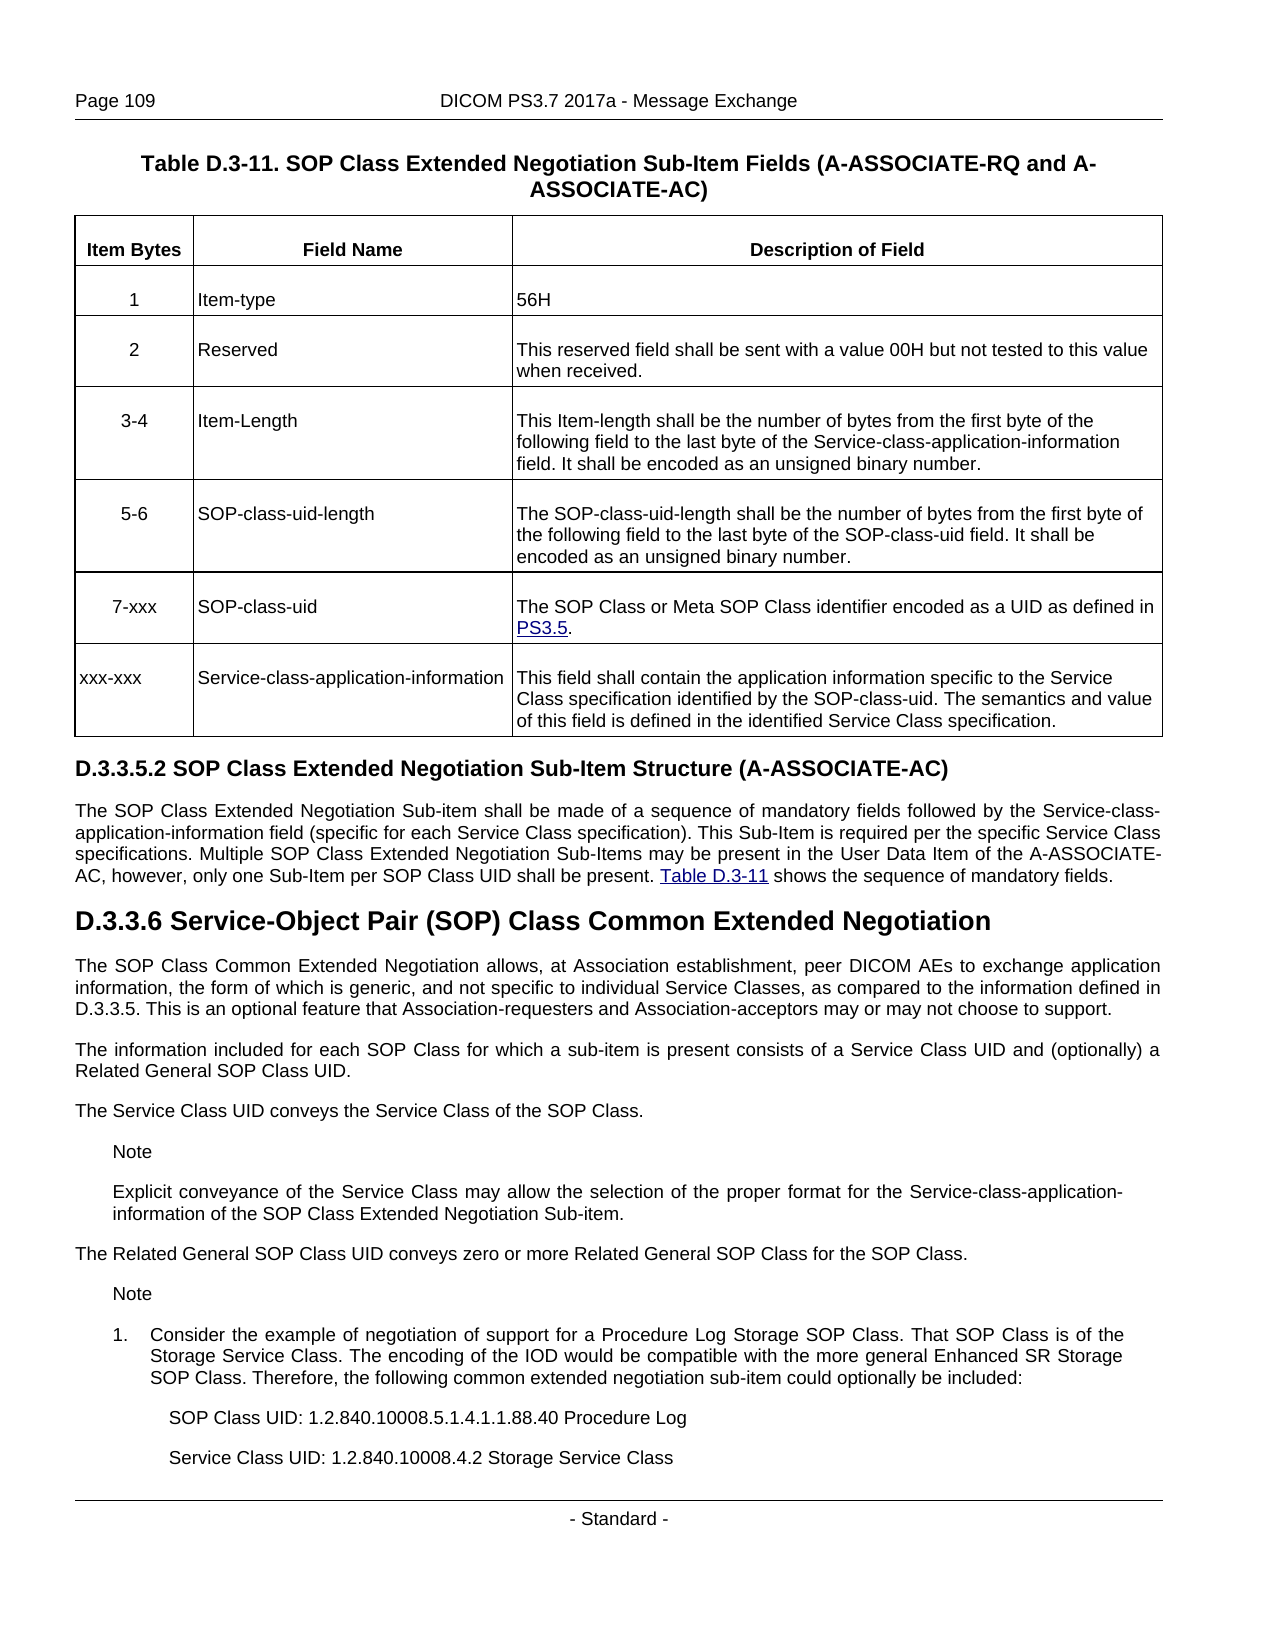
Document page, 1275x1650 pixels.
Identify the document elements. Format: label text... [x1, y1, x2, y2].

table_cell 56H [513, 266, 1162, 314]
table_cell This field shall contain the application information specific to the Service Class specification identified by the SOP-class-uid. The semantics and value of this field is defined in the identified Service Class specification. [513, 644, 1162, 736]
text D.3.3.6 Service-Object Pair (SOP) Class Common Extended Negotiation [75, 905, 1162, 936]
table_cell 5-6 [76, 480, 193, 571]
text SOP Class UID: 1.2.840.10008.5.1.4.1.1.88.40 Procedure Log [169, 1407, 1125, 1428]
table_cell 1 [76, 266, 193, 314]
table_cell Reserved [194, 316, 512, 386]
table_cell SOP-class-uid [194, 573, 512, 643]
text Service Class UID: 1.2.840.10008.4.2 Storage Service Class [169, 1447, 1125, 1469]
table_cell xxx-xxx [76, 644, 193, 736]
text Explicit conveyance of the Service Class may allow the selection of the proper format for the Service-class-application-information of the SOP Class Extended Negotiation Sub-item. [112, 1181, 1125, 1224]
table_cell 7-xxx [76, 573, 193, 643]
table_cell 2 [76, 316, 193, 386]
table_cell Item-type [194, 266, 512, 314]
table_header Description of Field [513, 216, 1162, 265]
table_cell This reserved field shall be sent with a value 00H but not tested to this value when received. [513, 316, 1162, 386]
table_header Field Name [194, 216, 512, 265]
text Note [112, 1283, 1125, 1304]
table_cell The SOP-class-uid-length shall be the number of bytes from the first byte of the following field to the last byte of the SOP-class-uid field. It shall be encoded as an unsigned binary number. [513, 480, 1162, 571]
text The Service Class UID conveys the Service Class of the SOP Class. [75, 1100, 1162, 1122]
table_cell This Item-length shall be the number of bytes from the first byte of the following field to the last byte of the Service-class-application-information field. It shall be encoded as an unsigned binary number. [513, 387, 1162, 479]
table_cell Item-Length [194, 387, 512, 479]
table_cell 3-4 [76, 387, 193, 479]
list Consider the example of negotiation of support for a Procedure Log Storage SOP Class. That SOP Class is of the Storage Service Class. The encoding of the IOD would be compatible with the more general Enhanced SR Storage SOP Class. Therefore, the following common extended negotiation sub-item could optionally be included: [112, 1323, 1125, 1388]
text The SOP Class Extended Negotiation Sub-item shall be made of a sequence of mandatory fields followed by the Service-class-application-information field (specific for each Service Class specification). This Sub-Item is required per the specific Service Class specifications. Multiple SOP Class Extended Negotiation Sub-Items may be present in the User Data Item of the A-ASSOCIATE-AC, however, only one Sub-Item per SOP Class UID shall be present. Table D.3-11 shows the sequence of mandatory fields. [75, 800, 1162, 886]
table_cell Service-class-application-information [194, 644, 512, 736]
text The Related General SOP Class UID conveys zero or more Related General SOP Class for the SOP Class. [75, 1243, 1162, 1264]
table_cell SOP-class-uid-length [194, 480, 512, 571]
text The information included for each SOP Class for which a sub-item is present consists of a Service Class UID and (optionally) a Related General SOP Class UID. [75, 1038, 1162, 1081]
text Note [112, 1141, 1125, 1162]
text Table D.3-11. SOP Class Extended Negotiation Sub-Item Fields (A-ASSOCIATE-RQ and A-ASSOCIATE-AC) [75, 150, 1162, 202]
text The SOP Class Common Extended Negotiation allows, at Association establishment, peer DICOM AEs to exchange application information, the form of which is generic, and not specific to individual Service Classes, as compared to the information defined in D.3.3.5. This is an optional feature that Association-requesters and Association-acceptors may or may not choose to support. [75, 955, 1162, 1019]
table_header Item Bytes [76, 216, 193, 265]
text D.3.3.5.2 SOP Class Extended Negotiation Sub-Item Structure (A-ASSOCIATE-AC) [75, 755, 1162, 781]
table_cell The SOP Class or Meta SOP Class identifier encoded as a UID as defined in PS3.5. [513, 573, 1162, 643]
